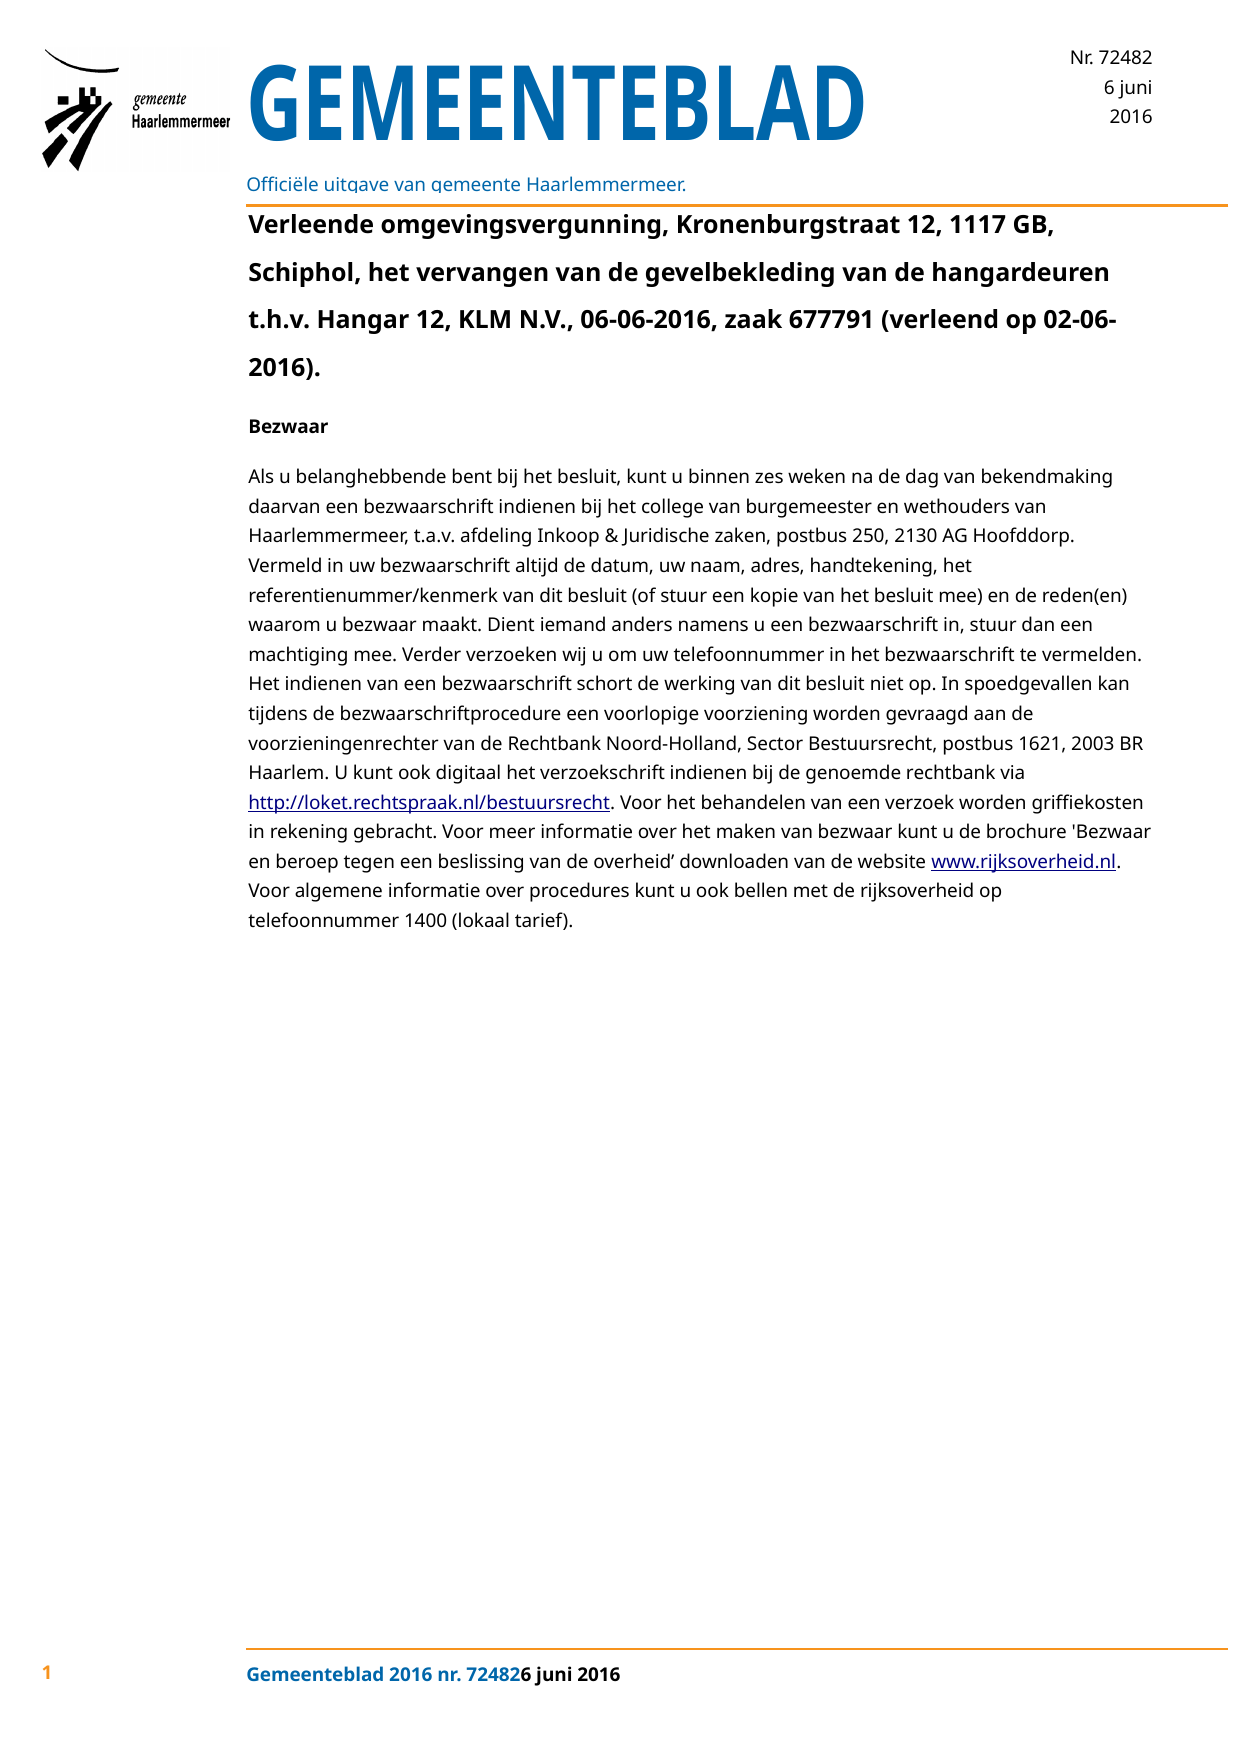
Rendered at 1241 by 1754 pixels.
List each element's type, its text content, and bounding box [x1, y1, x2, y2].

text Bezwaar [248, 413, 1152, 439]
text Verleende omgevingsvergunning, Kronenburgstraat 12, 1117 GB, Schiphol, het vervangen van de gevelbekleding van de hangardeuren t.h.v. Hangar 12, KLM N.V., 06-06-2016, zaak 677791 (verleend op 02-06-2016). [248, 207, 1152, 384]
picture [41, 47, 231, 172]
text Als u belanghebbende bent bij het besluit, kunt u binnen zes weken na de dag van bekendmaking daarvan een bezwaarschrift indienen bij het college van burgemeester en wethouders van Haarlemmermeer, t.a.v. afdeling Inkoop & Juridische zaken, postbus 250, 2130 AG Hoofddorp. Vermeld in uw bezwaarschrift altijd de datum, uw naam, adres, handtekening, het referentienummer/kenmerk van dit besluit (of stuur een kopie van het besluit mee) en de reden(en) waarom u bezwaar maakt. Dient iemand anders namens u een bezwaarschrift in, stuur dan een machtiging mee. Verder verzoeken wij u om uw telefoonnummer in het bezwaarschrift te vermelden. Het indienen van een bezwaarschrift schort de werking van dit besluit niet op. In spoedgevallen kan tijdens de bezwaarschriftprocedure een voorlopige voorziening worden gevraagd aan de voorzieningenrechter van de Rechtbank Noord-Holland, Sector Bestuursrecht, postbus 1621, 2003 BR Haarlem. U kunt ook digitaal het verzoekschrift indienen bij de genoemde rechtbank via http://loket.rechtspraak.nl/bestuursrecht. Voor het behandelen van een verzoek worden griffiekosten in rekening gebracht. Voor meer informatie over het maken van bezwaar kunt u de brochure 'Bezwaar en beroep tegen een beslissing van de overheid’ downloaden van de website www.rijksoverheid.nl. Voor algemene informatie over procedures kunt u ook bellen met de rijksoverheid op telefoonnummer 1400 (lokaal tarief). [248, 463, 1152, 933]
